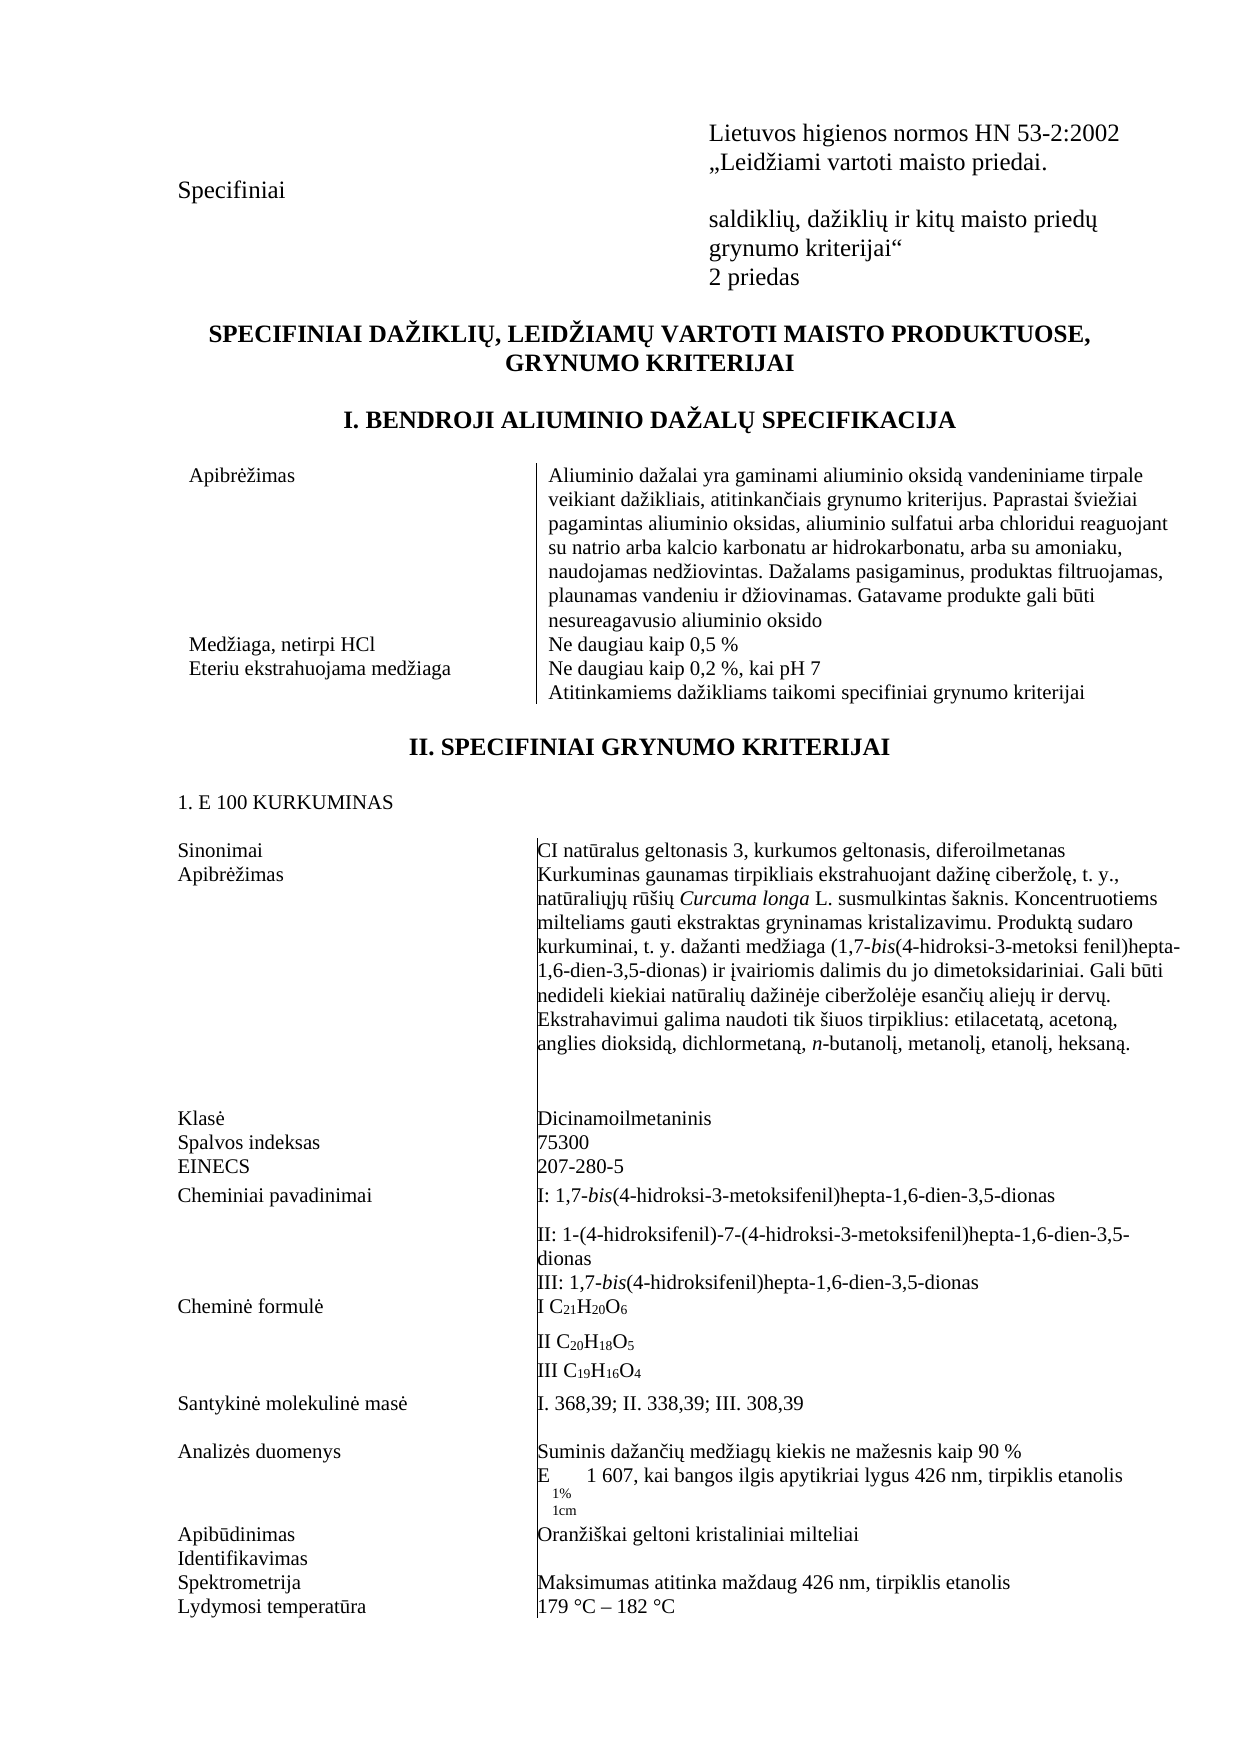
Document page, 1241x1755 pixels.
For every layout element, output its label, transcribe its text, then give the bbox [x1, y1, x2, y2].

table_cell I: 1,7-bis(4-hidroksi-3-metoksifenil)hepta-1,6-dien-3,5-dionas [538, 1183, 1181, 1221]
text 2 priedas [177, 262, 1122, 291]
text Lietuvos higienos normos HN 53-2:2002 [177, 118, 1122, 147]
table_cell Santykinė molekulinė masė [177, 1391, 537, 1415]
table_header Aliuminio dažalai yra gaminami aliuminio oksidą vandeniniame tirpale veikiant dažikliais, atitinkančiais grynumo kriterijus. Paprastai šviežiai pagamintas aliuminio oksidas, aliuminio sulfatui arba chloridui reaguojant su natrio arba kalcio karbonatu ar hidrokarbonatu, arba su amoniaku, naudojamas nedžiovintas. Dažalams pasigaminus, produktas filtruojamas, plaunamas vandeniu ir džiovinamas. Gatavame produkte gali būti nesureagavusio aliuminio oksido [537, 463, 1181, 632]
table_cell Atitinkamiems dažikliams taikomi specifiniai grynumo kriterijai [537, 680, 1181, 704]
table_cell Oranžiškai geltoni kristaliniai milteliai [538, 1522, 1181, 1546]
table_cell [538, 1415, 1181, 1439]
table_cell Lydymosi temperatūra [177, 1594, 537, 1618]
table_cell [173, 1522, 177, 1546]
table_cell [173, 1463, 177, 1522]
table_cell Apibrėžimas [177, 862, 537, 1106]
table_cell [173, 862, 177, 1106]
table_cell [173, 1594, 177, 1618]
text „Leidžiami vartoti maisto priedai. Specifiniai [177, 147, 1122, 204]
table_cell [173, 1106, 177, 1130]
table_cell [173, 1270, 177, 1294]
table_cell [173, 1130, 177, 1154]
table_cell [173, 1358, 177, 1391]
table_cell [173, 1154, 177, 1183]
table_cell 179 °C – 182 °C [538, 1594, 1181, 1618]
table_cell [173, 1415, 177, 1439]
table_cell I C21H20O6 [538, 1294, 1181, 1329]
table_cell [173, 1546, 177, 1570]
table_cell Kurkuminas gaunamas tirpikliais ekstrahuojant dažinę ciberžolę, t. y., natūraliųjų rūšių Curcuma longa L. susmulkintas šaknis. Koncentruotiems milteliams gauti ekstraktas gryninamas kristalizavimu. Produktą sudaro kurkuminai, t. y. dažanti medžiaga (1,7-bis(4-hidroksi-3-metoksi fenil)hepta-1,6-dien-3,5-dionas) ir įvairiomis dalimis du jo dimetoksidariniai. Gali būti nedideli kiekiai natūralių dažinėje ciberžolėje esančių aliejų ir dervų. Ekstrahavimui galima naudoti tik šiuos tirpiklius: etilacetatą, acetoną, anglies dioksidą, dichlormetaną, n-butanolį, metanolį, etanolį, heksaną. [538, 862, 1181, 1106]
table_header 1. E 100 KURKUMINAS [177, 790, 537, 838]
text I. Bendroji aliuminio dažalų specifikacija [177, 406, 1122, 434]
table_cell [173, 1329, 177, 1358]
text saldiklių, dažiklių ir kitų maisto priedų [177, 204, 1122, 233]
table_cell Apibūdinimas [177, 1522, 537, 1546]
table_cell Eteriu ekstrahuojama medžiaga [177, 656, 536, 680]
table_cell [538, 1546, 1181, 1570]
table_cell [173, 1391, 177, 1415]
table_cell [173, 1221, 177, 1269]
table_header [537, 790, 1181, 838]
table_cell E 1 607, kai bangos ilgis apytikriai lygus 426 nm, tirpiklis etanolis [538, 1463, 1181, 1522]
table_cell 207-280-5 [538, 1154, 1181, 1183]
table_cell Maksimumas atitinka maždaug 426 nm, tirpiklis etanolis [538, 1570, 1181, 1594]
table_cell Ne daugiau kaip 0,5 % [537, 632, 1181, 656]
table_cell [177, 680, 536, 704]
table_cell Cheminiai pavadinimai [177, 1183, 537, 1294]
table_cell [177, 1463, 537, 1522]
table_cell Sinonimai [177, 838, 537, 862]
table_cell III C19H16O4 [538, 1358, 1181, 1391]
table_cell 75300 [538, 1130, 1181, 1154]
table_cell [173, 1570, 177, 1594]
table_cell Dicinamoilmetaninis [538, 1106, 1181, 1130]
text SPECIFINIAI DAŽIKLIŲ, LEIDŽIAMŲ VARTOTI MAISTO PRODUKTUOSE, GRYNUMO KRITERIJAI [177, 319, 1122, 377]
table_cell CI natūralus geltonasis 3, kurkumos geltonasis, diferoilmetanas [538, 838, 1181, 862]
table_cell Spektrometrija [177, 1570, 537, 1594]
table_cell Analizės duomenys [177, 1439, 537, 1463]
table_cell [177, 1415, 537, 1439]
table_cell Klasė [177, 1106, 537, 1130]
table_cell [173, 1439, 177, 1463]
table_cell Spalvos indeksas [177, 1130, 537, 1154]
table_cell Suminis dažančių medžiagų kiekis ne mažesnis kaip 90 % [538, 1439, 1181, 1463]
table_cell II: 1-(4-hidroksifenil)-7-(4-hidroksi-3-metoksifenil)hepta-1,6-dien-3,5-dionas [538, 1221, 1181, 1269]
table_header [173, 790, 177, 838]
table_cell EINECS [177, 1154, 537, 1183]
table_cell Ne daugiau kaip 0,2 %, kai pH 7 [537, 656, 1181, 680]
table_cell II C20H18O5 [538, 1329, 1181, 1358]
table_cell I. 368,39; II. 338,39; III. 308,39 [538, 1391, 1181, 1415]
text grynumo kriterijai“ [177, 233, 1122, 262]
table_cell [173, 838, 177, 862]
table_cell [173, 1183, 177, 1221]
text II. SPECIFINIAI GRYNUMO KRITERIJAI [177, 732, 1122, 761]
table_header Apibrėžimas [177, 463, 536, 632]
table_cell [173, 1294, 177, 1329]
table_cell Medžiaga, netirpi HCl [177, 632, 536, 656]
table_cell III: 1,7-bis(4-hidroksifenil)hepta-1,6-dien-3,5-dionas [538, 1270, 1181, 1294]
table_cell Identifikavimas [177, 1546, 537, 1570]
table_cell Cheminė formulė [177, 1294, 537, 1391]
